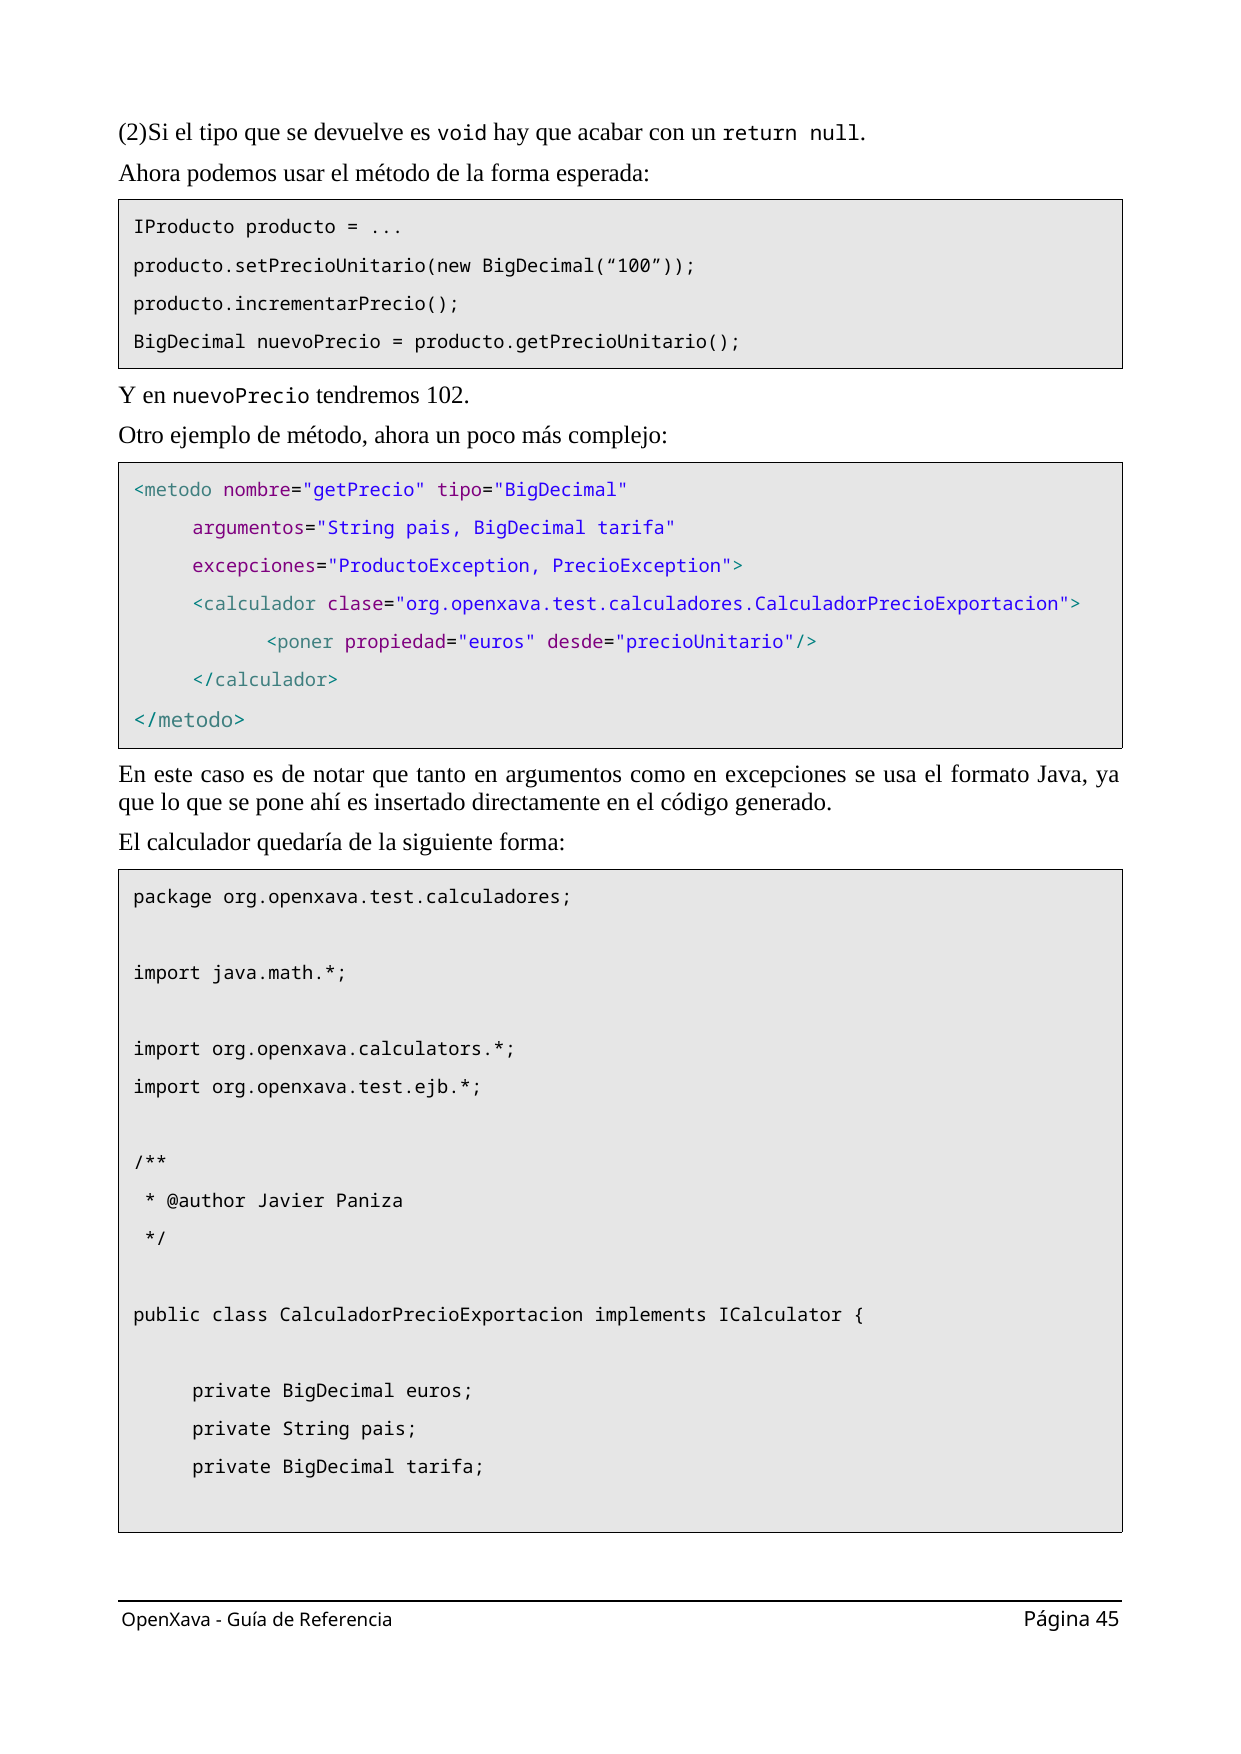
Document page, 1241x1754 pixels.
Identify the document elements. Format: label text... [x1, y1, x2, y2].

text producto.incrementarPrecio(); [119, 275, 1122, 313]
text Otro ejemplo de método, ahora un poco más complejo: [118, 422, 1122, 449]
text /** [119, 1135, 1122, 1173]
text * @author Javier Paniza [119, 1173, 1122, 1211]
text import org.openxava.calculators.*; [119, 1021, 1122, 1059]
text producto.setPrecioUnitario(new BigDecimal(“100”)); [119, 237, 1122, 275]
text private BigDecimal euros; [119, 1363, 1122, 1401]
text </metodo> [119, 690, 1122, 748]
text package org.openxava.test.calculadores; [119, 870, 1122, 907]
text <poner propiedad="euros" desde="precioUnitario"/> [119, 614, 1122, 652]
text Y en nuevoPrecio tendremos 102. [118, 381, 1122, 409]
text public class CalculadorPrecioExportacion implements ICalculator { [119, 1287, 1122, 1325]
text Ahora podemos usar el método de la forma esperada: [118, 159, 1122, 187]
text <metodo nombre="getPrecio" tipo="BigDecimal" [119, 463, 1122, 500]
text BigDecimal nuevoPrecio = producto.getPrecioUnitario(); [119, 313, 1122, 368]
text argumentos="String pais, BigDecimal tarifa" [119, 500, 1122, 538]
text import org.openxava.test.ejb.*; [119, 1059, 1122, 1097]
text private String pais; [119, 1401, 1122, 1439]
text En este caso es de notar que tanto en argumentos como en excepciones se usa el formato Java, ya que lo que se pone ahí es insertado directamente en el código generado. [118, 761, 1122, 816]
text IProducto producto = ... [119, 200, 1122, 237]
text private BigDecimal tarifa; [119, 1439, 1122, 1477]
text El calculador quedaría de la siguiente forma: [118, 828, 1122, 856]
text */ [119, 1211, 1122, 1249]
text import java.math.*; [119, 945, 1122, 983]
text </calculador> [119, 652, 1122, 690]
text excepciones="ProductoException, PrecioException"> [119, 538, 1122, 576]
text <calculador clase="org.openxava.test.calculadores.CalculadorPrecioExportacion"> [119, 576, 1122, 614]
list Si el tipo que se devuelve es void hay que acabar con un return null. [118, 118, 1122, 146]
